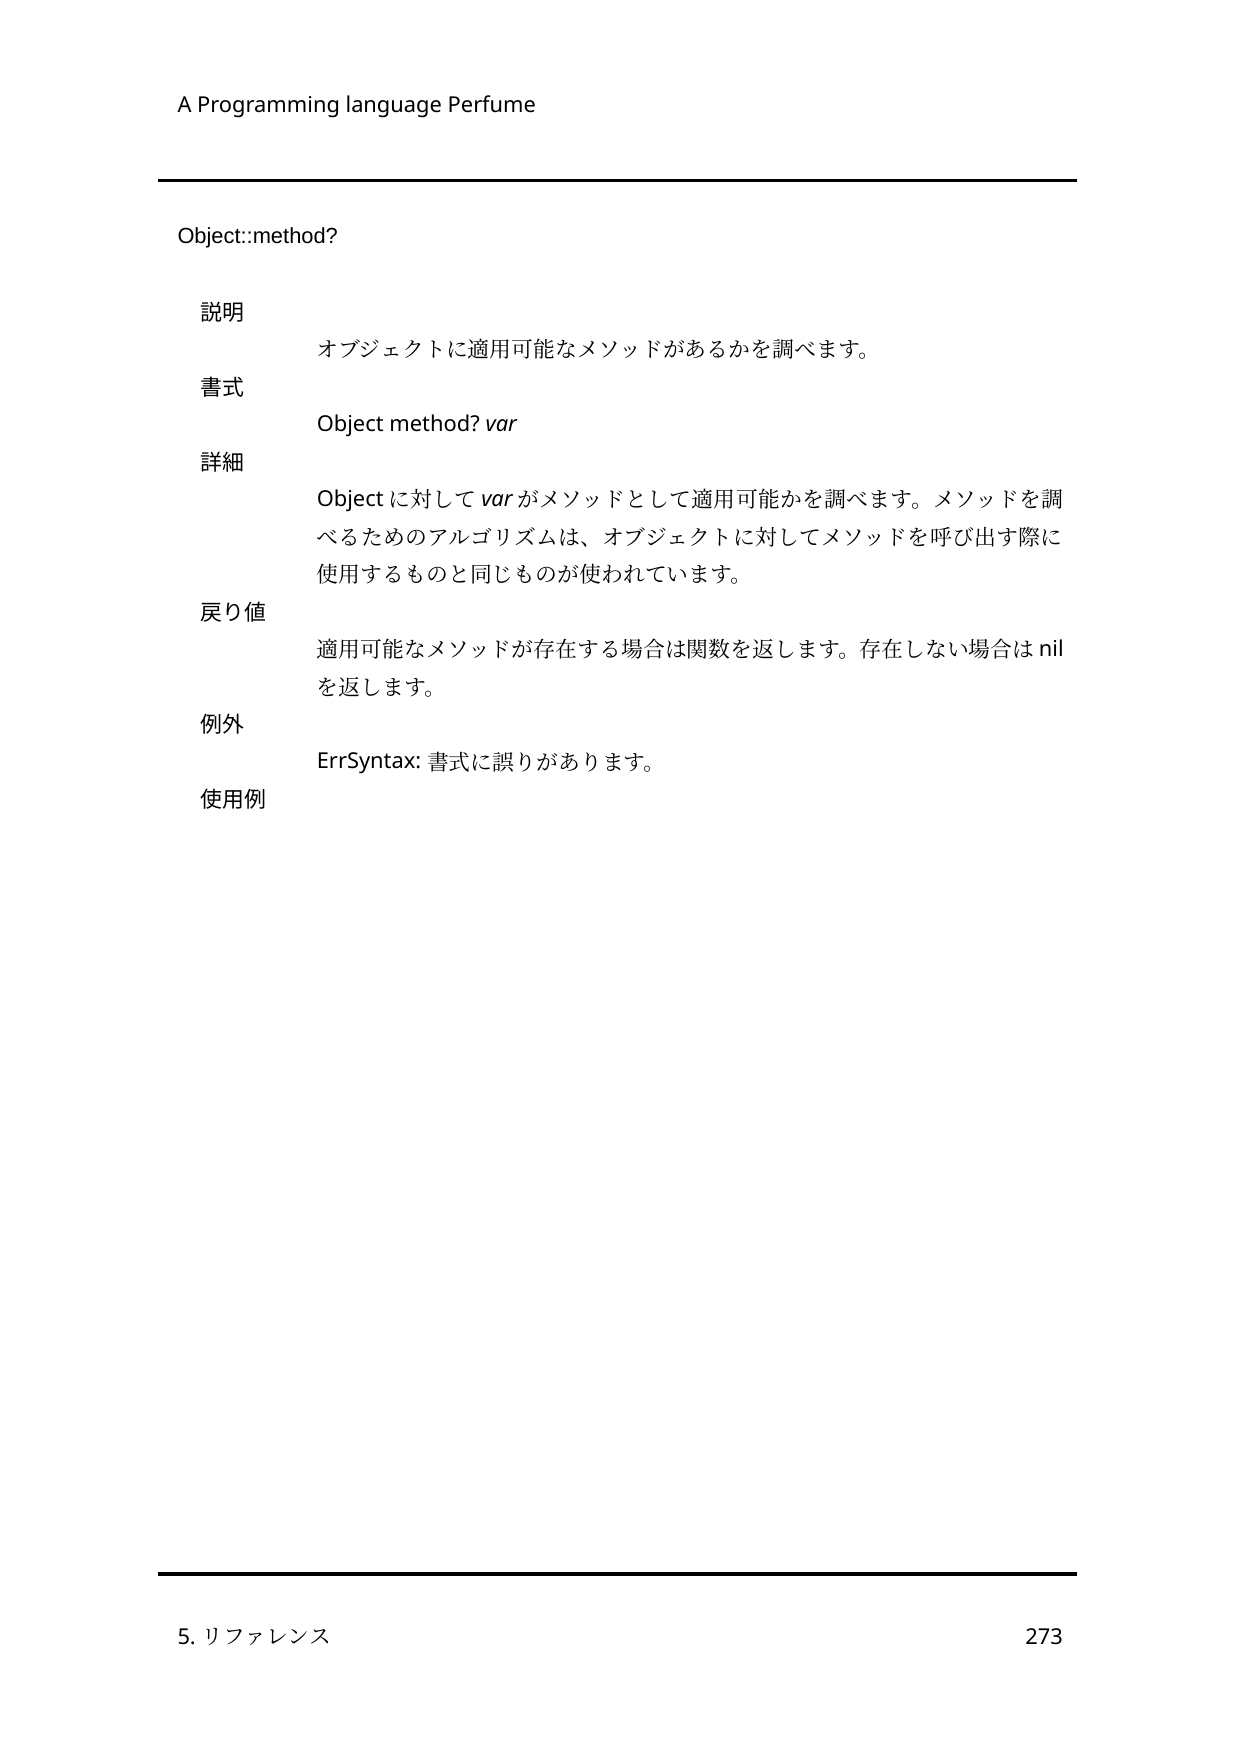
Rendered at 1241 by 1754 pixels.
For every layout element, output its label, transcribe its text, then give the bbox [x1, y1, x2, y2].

table_cell 例外 [200, 704, 317, 779]
table_header オブジェクトに適用可能なメソッドがあるかを調べます。 [317, 292, 1063, 367]
subtitle Object::method? [177, 217, 1063, 254]
table_cell 戻り値 [200, 592, 317, 704]
table_header 説明 [200, 292, 317, 367]
table_cell [317, 779, 1063, 854]
table_cell 詳細 [200, 442, 317, 592]
table_cell ErrSyntax: 書式に誤りがあります。 [317, 704, 1063, 779]
table_cell Object method? var [317, 367, 1063, 442]
table_cell 適用可能なメソッドが存在する場合は関数を返します。存在しない場合はnilを返します。 [317, 592, 1063, 704]
table_cell 書式 [200, 367, 317, 442]
table_cell Objectに対してvarがメソッドとして適用可能かを調べます。メソッドを調べるためのアルゴリズムは、オブジェクトに対してメソッドを呼び出す際に使用するものと同じものが使われています。 [317, 442, 1063, 592]
table_cell 使用例 [200, 779, 317, 854]
